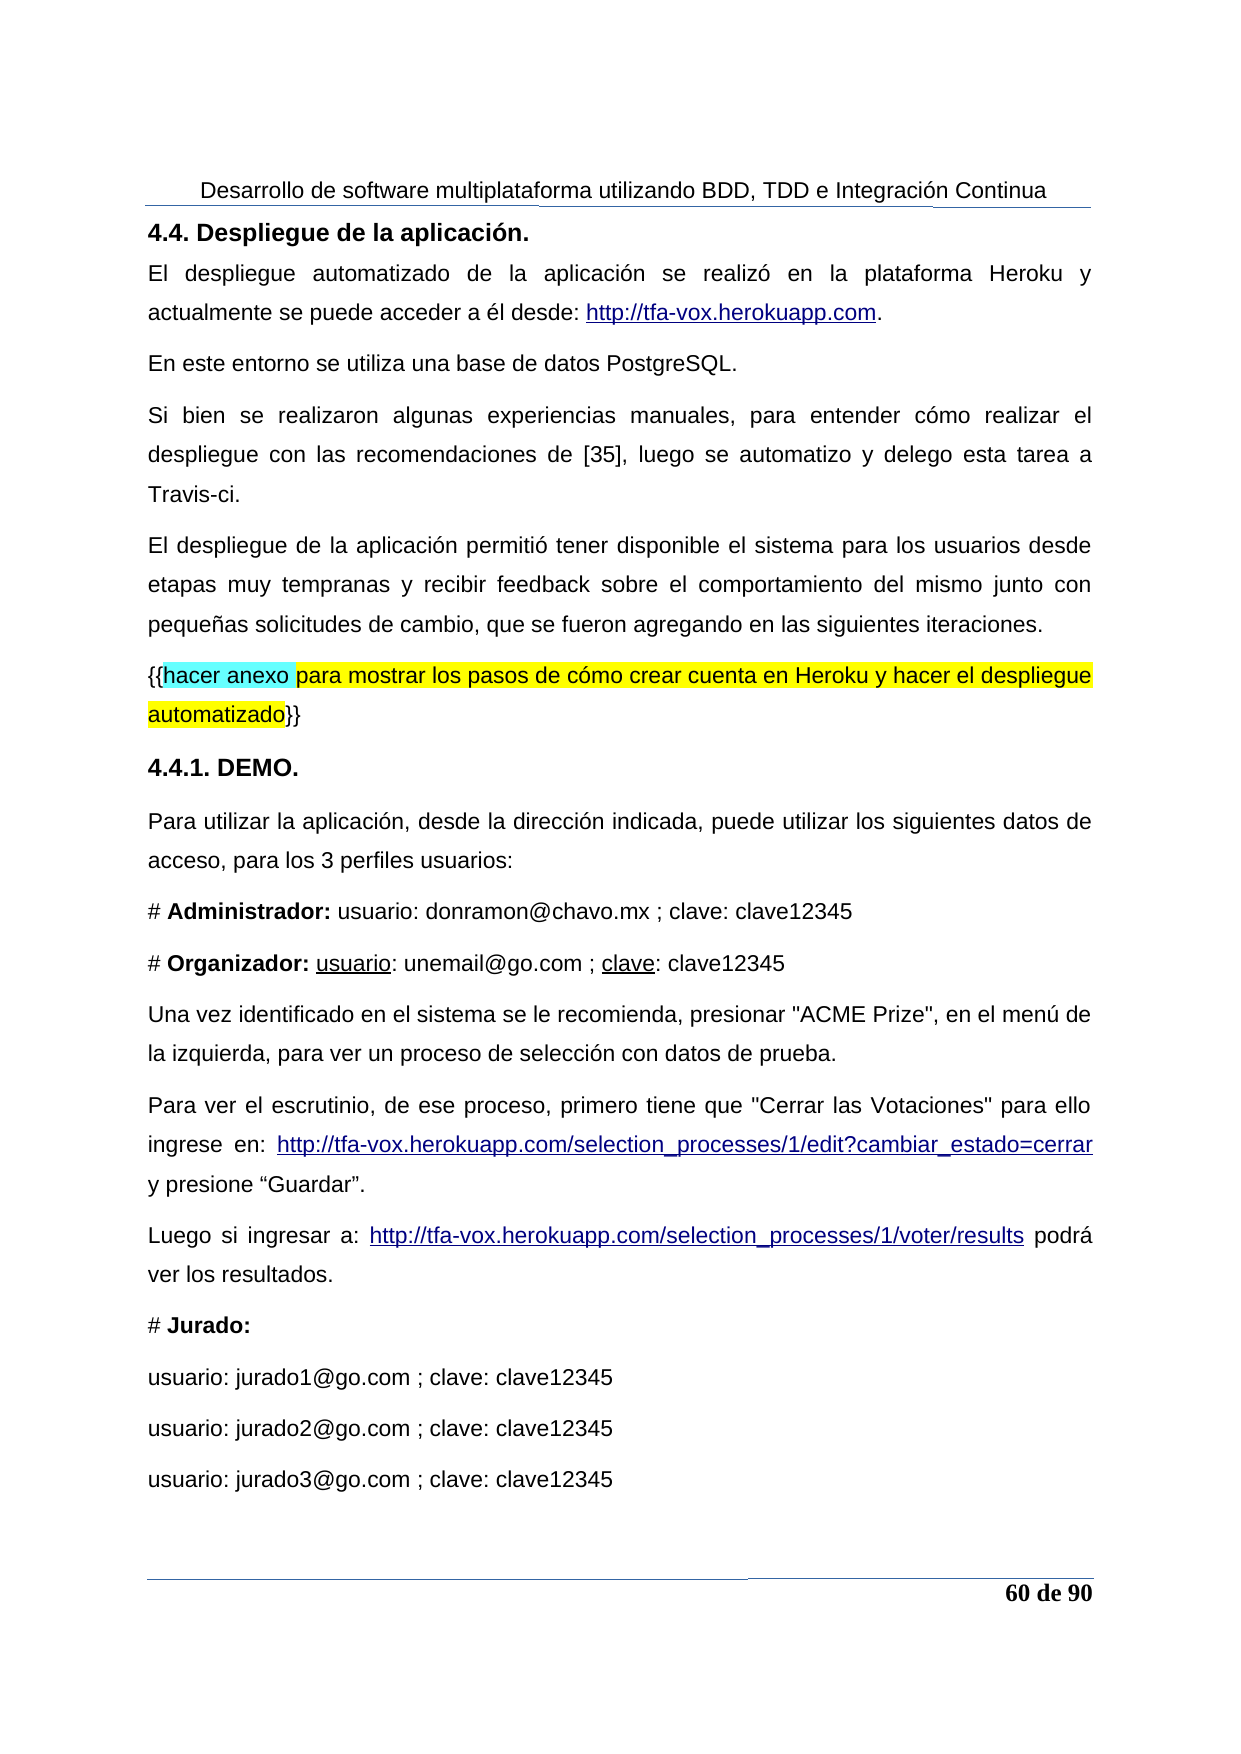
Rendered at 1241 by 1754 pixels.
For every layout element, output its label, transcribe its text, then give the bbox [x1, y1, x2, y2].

text Una vez identificado en el sistema se le recomienda, presionar "ACME Prize", en el menú de la izquierda, para ver un proceso de selección con datos de prueba. [148, 1001, 1093, 1067]
text {{hacer anexo para mostrar los pasos de cómo crear cuenta en Heroku y hacer el despliegue automatizado}} [148, 662, 1093, 728]
text El despliegue automatizado de la aplicación se realizó en la plataforma Heroku y actualmente se puede acceder a él desde: http://tfa-vox.herokuapp.com. [148, 259, 1093, 325]
text 4.4.1. DEMO. [148, 753, 1093, 781]
subtitle 4.4. Despliegue de la aplicación. [148, 218, 1093, 247]
text # Organizador: usuario: unemail@go.com ; clave: clave12345 [148, 949, 1093, 976]
text usuario: jurado1@go.com ; clave: clave12345 [148, 1364, 1093, 1390]
text En este entorno se utiliza una base de datos PostgreSQL. [148, 350, 1093, 377]
text Luego si ingresar a: http://tfa-vox.herokuapp.com/selection_processes/1/voter/results podrá ver los resultados. [148, 1222, 1093, 1288]
text Si bien se realizaron algunas experiencias manuales, para entender cómo realizar el despliegue con las recomendaciones de [35], luego se automatizo y delego esta tarea a Travis-ci. [148, 402, 1093, 507]
text El despliegue de la aplicación permitió tener disponible el sistema para los usuarios desde etapas muy tempranas y recibir feedback sobre el comportamiento del mismo junto con pequeñas solicitudes de cambio, que se fueron agregando en las siguientes iteraciones. [148, 532, 1093, 637]
text # Jurado: [148, 1312, 1093, 1339]
text Para utilizar la aplicación, desde la dirección indicada, puede utilizar los siguientes datos de acceso, para los 3 perfiles usuarios: [148, 808, 1093, 873]
text usuario: jurado2@go.com ; clave: clave12345 [148, 1415, 1093, 1441]
text usuario: jurado3@go.com ; clave: clave12345 [148, 1466, 1093, 1493]
text # Administrador: usuario: donramon@chavo.mx ; clave: clave12345 [148, 898, 1093, 925]
text Para ver el escrutinio, de ese proceso, primero tiene que "Cerrar las Votaciones" para ello ingrese en: http://tfa-vox.herokuapp.com/selection_processes/1/edit?cambiar_estado=cerrar y presione “Guardar”. [148, 1092, 1093, 1197]
